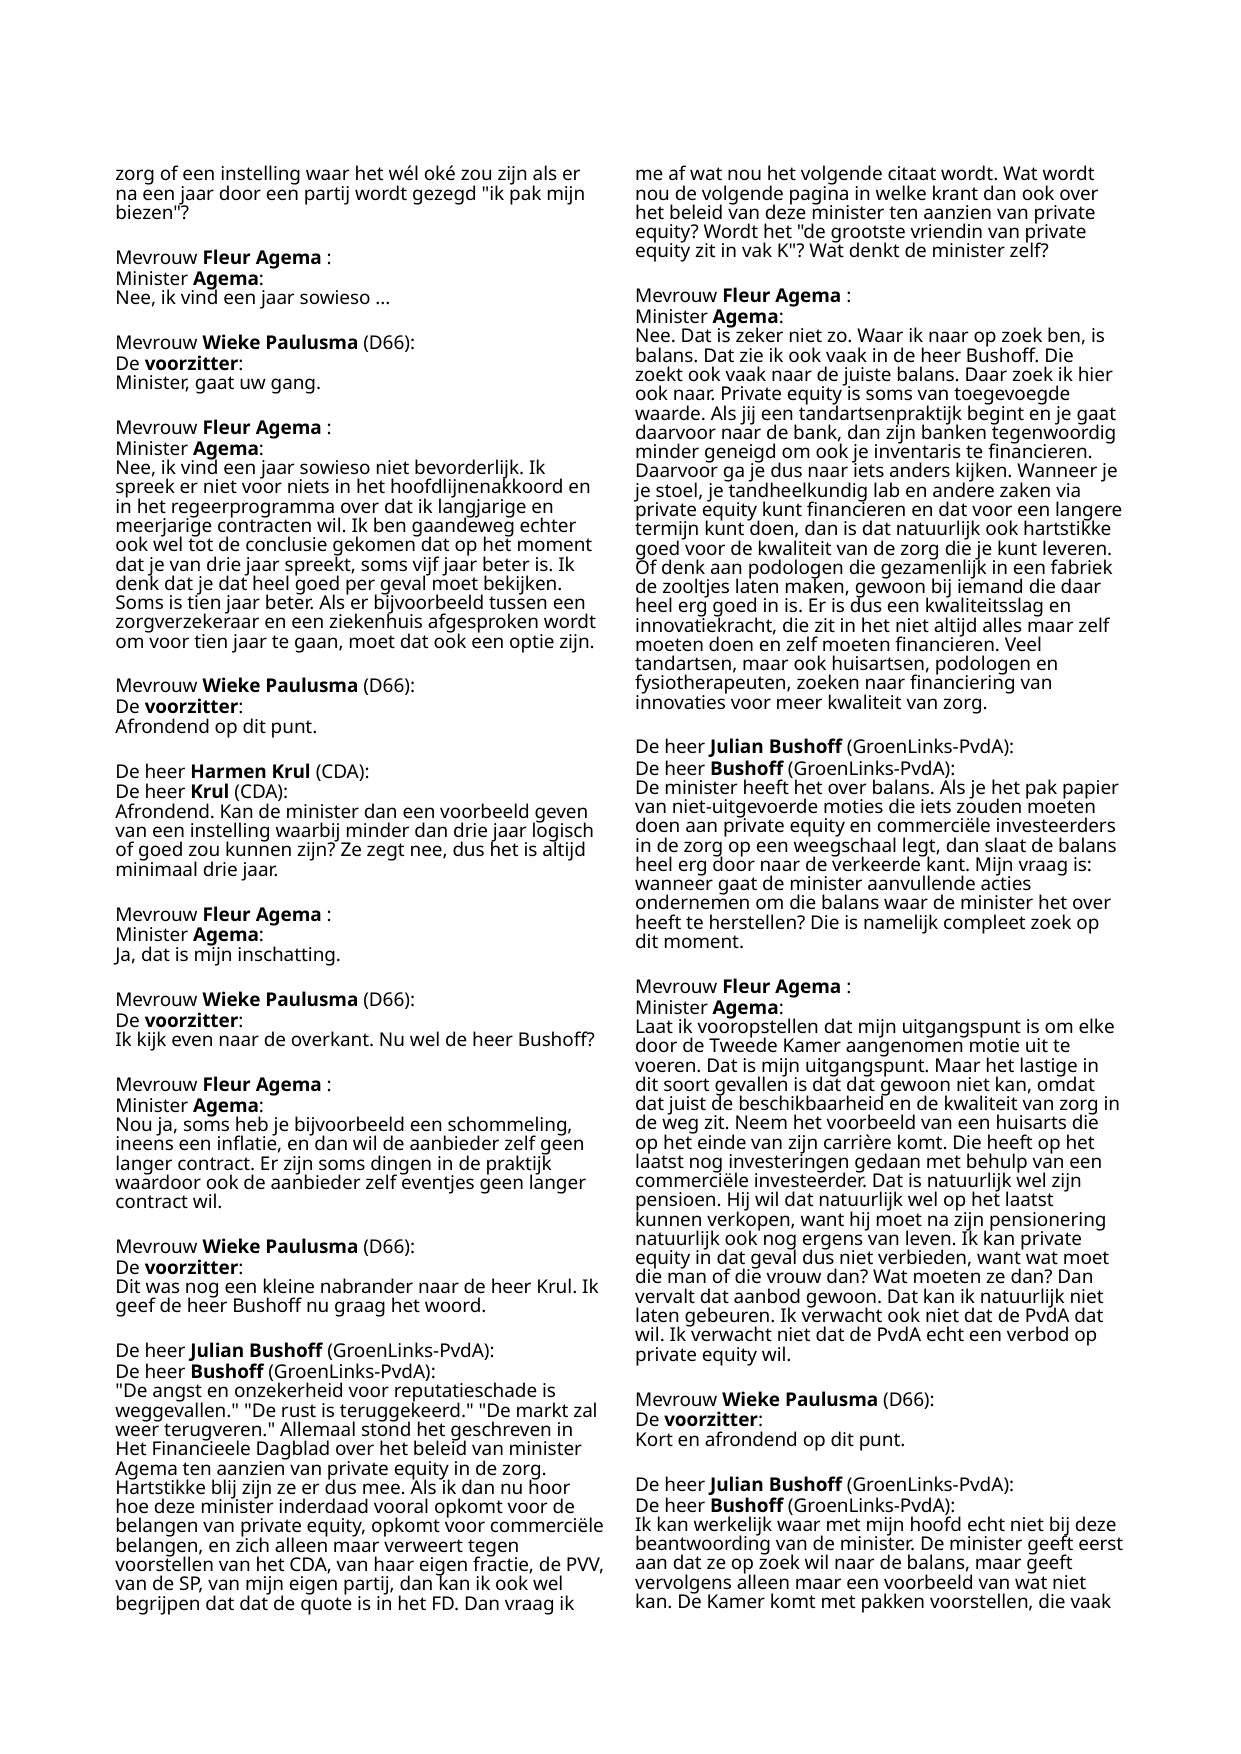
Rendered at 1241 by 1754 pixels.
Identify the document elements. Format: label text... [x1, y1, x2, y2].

text De voorzitter: [115, 1012, 605, 1031]
text De heer Julian Bushoff (GroenLinks-PvdA): [115, 1337, 605, 1363]
text Mevrouw Wieke Paulusma (D66): [115, 329, 605, 355]
text De heer Julian Bushoff (GroenLinks-PvdA): [635, 1471, 1125, 1497]
text Nou ja, soms heb je bijvoorbeeld een schommeling, ineens een inflatie, en dan wil de aanbieder zelf geen langer contract. Er zijn soms dingen in de praktijk waardoor ook de aanbieder zelf eventjes geen langer contract wil. [115, 1116, 605, 1212]
text Nee, ik vind een jaar sowieso ... [115, 289, 605, 308]
text Minister Agema: [115, 926, 605, 946]
text De minister heeft het over balans. Als je het pak papier van niet-uitgevoerde moties die iets zouden moeten doen aan private equity en commerciële investeerders in de zorg op een weegschaal legt, dan slaat de balans heel erg door naar de verkeerde kant. Mijn vraag is: wanneer gaat de minister aanvullende acties ondernemen om die balans waar de minister het over heeft te herstellen? Die is namelijk compleet zoek op dit moment. [635, 779, 1125, 952]
text Ik kijk even naar de overkant. Nu wel de heer Bushoff? [115, 1031, 605, 1050]
text Nee. Dat is zeker niet zo. Waar ik naar op zoek ben, is balans. Dat zie ik ook vaak in de heer Bushoff. Die zoekt ook vaak naar de juiste balans. Daar zoek ik hier ook naar. Private equity is soms van toegevoegde waarde. Als jij een tandartsenpraktijk begint en je gaat daarvoor naar de bank, dan zijn banken tegenwoordig minder geneigd om ook je inventaris te financieren. Daarvoor ga je dus naar iets anders kijken. Wanneer je je stoel, je tandheelkundig lab en andere zaken via private equity kunt financieren en dat voor een langere termijn kunt doen, dan is dat natuurlijk ook hartstikke goed voor de kwaliteit van de zorg die je kunt leveren. Of denk aan podologen die gezamenlijk in een fabriek de zooltjes laten maken, gewoon bij iemand die daar heel erg goed in is. Er is dus een kwaliteitsslag en innovatiekracht, die zit in het niet altijd alles maar zelf moeten doen en zelf moeten financieren. Veel tandartsen, maar ook huisartsen, podologen en fysiotherapeuten, zoeken naar financiering van innovaties voor meer kwaliteit van zorg. [635, 327, 1125, 713]
text De voorzitter: [115, 698, 605, 718]
text Kort en afrondend op dit punt. [635, 1431, 1125, 1450]
text Mevrouw Wieke Paulusma (D66): [635, 1386, 1125, 1411]
text De heer Harmen Krul (CDA): [115, 758, 605, 783]
text zorg of een instelling waar het wél oké zou zijn als er na een jaar door een partij wordt gezegd "ik pak mijn biezen"? [115, 165, 605, 223]
text Dit was nog een kleine nabrander naar de heer Krul. Ik geef de heer Bushoff nu graag het woord. [115, 1278, 605, 1317]
text De voorzitter: [115, 1259, 605, 1278]
text Minister Agema: [115, 1097, 605, 1116]
text Afrondend op dit punt. [115, 718, 605, 737]
text Minister Agema: [115, 440, 605, 459]
text "De angst en onzekerheid voor reputatieschade is weggevallen." "De rust is teruggekeerd." "De markt zal weer terugveren." Allemaal stond het geschreven in Het Financieele Dagblad over het beleid van minister Agema ten aanzien van private equity in de zorg. Hartstikke blij zijn ze er dus mee. Als ik dan nu hoor hoe deze minister inderdaad vooral opkomt voor de belangen van private equity, opkomt voor commerciële belangen, en zich alleen maar verweert tegen voorstellen van het CDA, van haar eigen fractie, de PVV, van de SP, van mijn eigen partij, dan kan ik ook wel begrijpen dat dat de quote is in het FD. Dan vraag ik [115, 1382, 605, 1614]
text Nee, ik vind een jaar sowieso niet bevorderlijk. Ik spreek er niet voor niets in het hoofdlijnenakkoord en in het regeerprogramma over dat ik langjarige en meerjarige contracten wil. Ik ben gaandeweg echter ook wel tot de conclusie gekomen dat op het moment dat je van drie jaar spreekt, soms vijf jaar beter is. Ik denk dat je dat heel goed per geval moet bekijken. Soms is tien jaar beter. Als er bijvoorbeeld tussen een zorgverzekeraar en een ziekenhuis afgesproken wordt om voor tien jaar te gaan, moet dat ook een optie zijn. [115, 459, 605, 652]
text Mevrouw Wieke Paulusma (D66): [115, 1233, 605, 1259]
text Mevrouw Fleur Agema : [115, 244, 605, 270]
text Mevrouw Wieke Paulusma (D66): [115, 673, 605, 698]
text Mevrouw Fleur Agema : [115, 901, 605, 926]
text Mevrouw Wieke Paulusma (D66): [115, 986, 605, 1012]
text Ik kan werkelijk waar met mijn hoofd echt niet bij deze beantwoording van de minister. De minister geeft eerst aan dat ze op zoek wil naar de balans, maar geeft vervolgens alleen maar een voorbeeld van wat niet kan. De Kamer komt met pakken voorstellen, die vaak [635, 1516, 1125, 1612]
text De heer Krul (CDA): [115, 783, 605, 803]
text De voorzitter: [635, 1411, 1125, 1431]
text Mevrouw Fleur Agema : [635, 973, 1125, 999]
text Laat ik vooropstellen dat mijn uitgangspunt is om elke door de Tweede Kamer aangenomen motie uit te voeren. Dat is mijn uitgangspunt. Maar het lastige in dit soort gevallen is dat dat gewoon niet kan, omdat dat juist de beschikbaarheid en de kwaliteit van zorg in de weg zit. Neem het voorbeeld van een huisarts die op het einde van zijn carrière komt. Die heeft op het laatst nog investeringen gedaan met behulp van een commerciële investeerder. Dat is natuurlijk wel zijn pensioen. Hij wil dat natuurlijk wel op het laatst kunnen verkopen, want hij moet na zijn pensionering natuurlijk ook nog ergens van leven. Ik kan private equity in dat geval dus niet verbieden, want wat moet die man of die vrouw dan? Wat moeten ze dan? Dan vervalt dat aanbod gewoon. Dat kan ik natuurlijk niet laten gebeuren. Ik verwacht ook niet dat de PvdA dat wil. Ik verwacht niet dat de PvdA echt een verbod op private equity wil. [635, 1018, 1125, 1365]
text Minister Agema: [115, 270, 605, 289]
text Minister Agema: [635, 308, 1125, 327]
text Mevrouw Fleur Agema : [635, 282, 1125, 308]
text De heer Bushoff (GroenLinks-PvdA): [635, 1497, 1125, 1516]
text Mevrouw Fleur Agema : [115, 1071, 605, 1097]
text De heer Bushoff (GroenLinks-PvdA): [115, 1363, 605, 1382]
text me af wat nou het volgende citaat wordt. Wat wordt nou de volgende pagina in welke krant dan ook over het beleid van deze minister ten aanzien van private equity? Wordt het "de grootste vriendin van private equity zit in vak K"? Wat denkt de minister zelf? [635, 165, 1125, 262]
text Minister, gaat uw gang. [115, 374, 605, 393]
text De voorzitter: [115, 355, 605, 374]
text De heer Bushoff (GroenLinks-PvdA): [635, 759, 1125, 779]
text Ja, dat is mijn inschatting. [115, 946, 605, 965]
text Afrondend. Kan de minister dan een voorbeeld geven van een instelling waarbij minder dan drie jaar logisch of goed zou kunnen zijn? Ze zegt nee, dus het is altijd minimaal drie jaar. [115, 803, 605, 880]
text Minister Agema: [635, 999, 1125, 1018]
text Mevrouw Fleur Agema : [115, 414, 605, 440]
text De heer Julian Bushoff (GroenLinks-PvdA): [635, 734, 1125, 759]
